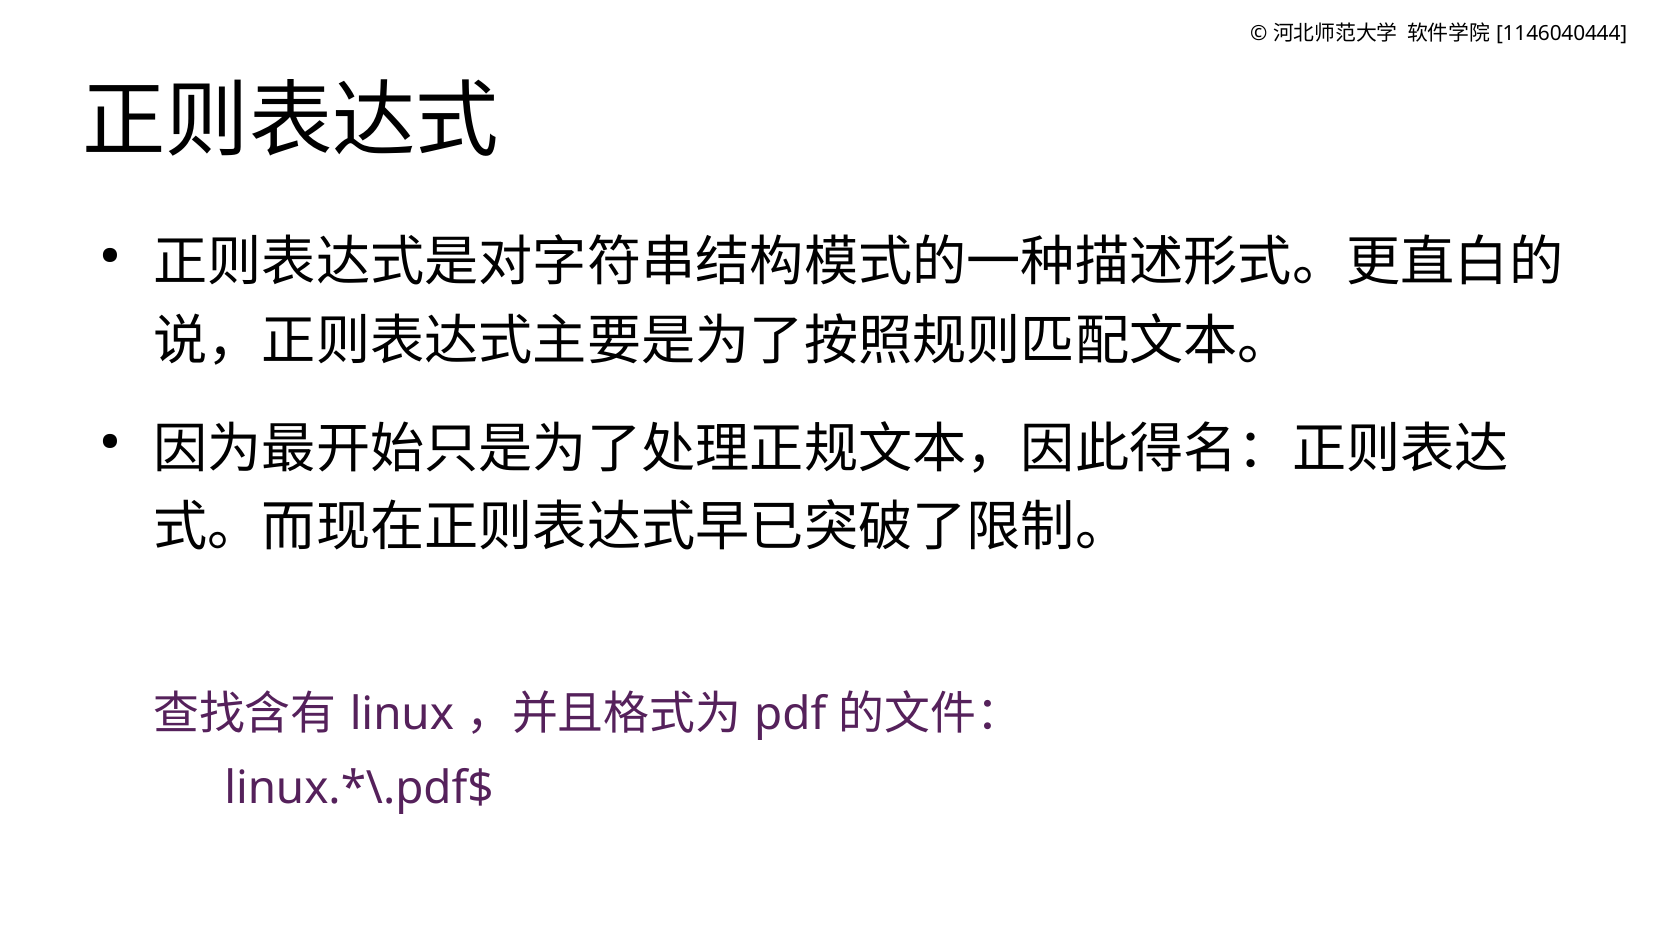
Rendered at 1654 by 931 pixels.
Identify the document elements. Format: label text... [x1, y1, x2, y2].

list 正则表达式是对字符串结构模式的一种描述形式。更直白的说，正则表达式主要是为了按照规则匹配文本。 因为最开始只是为了处理正规文本，因此得名：正则表达式。而现在正则表达式早已突破了限制。 查找含有linux，并且格式为pdf的文件： linux.*\.pdf$ [82, 217, 1571, 898]
title 正则表达式 [82, 37, 1571, 189]
